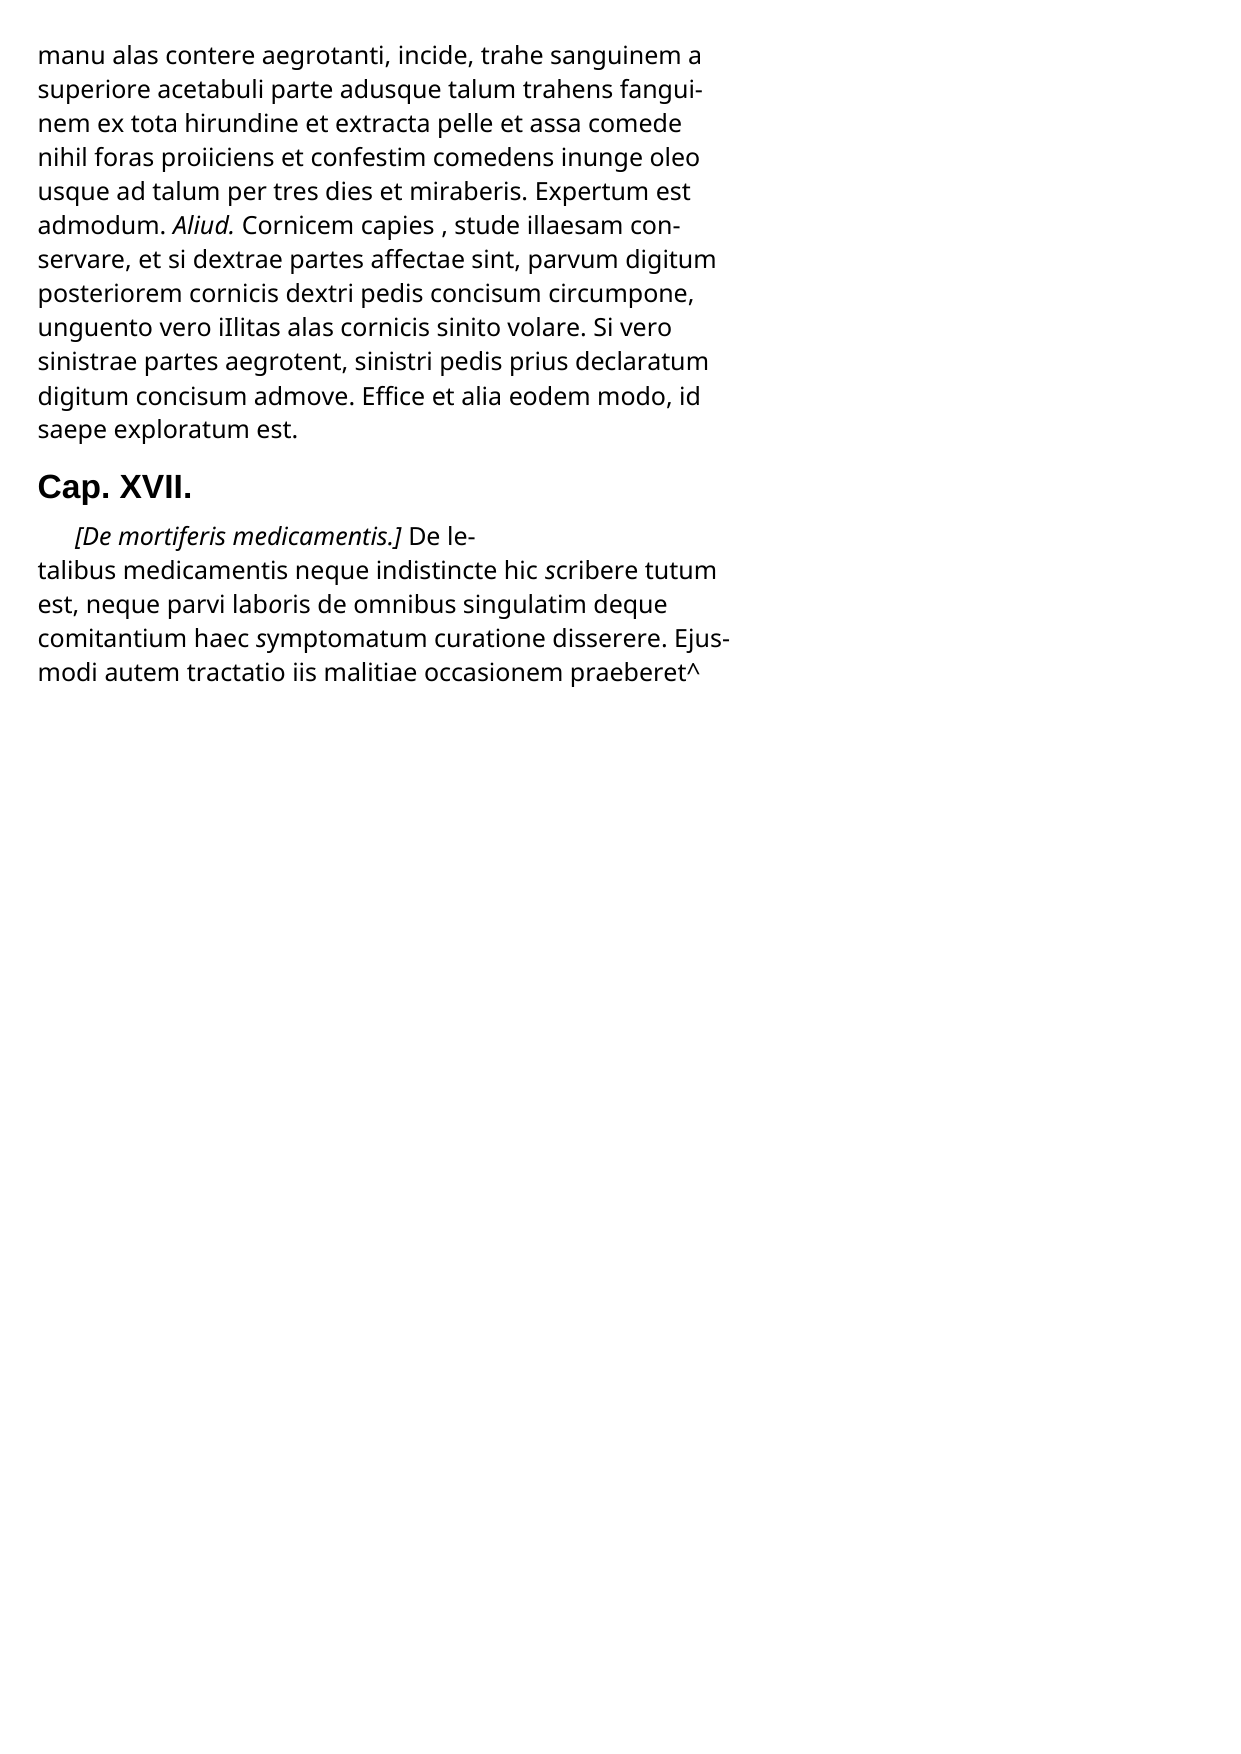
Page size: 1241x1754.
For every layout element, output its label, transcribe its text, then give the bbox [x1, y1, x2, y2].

text [De mortiferis medicamentis.] De le- talibus medicamentis neque indistincte hic scribere tutum est, neque parvi laboris de omnibus singulatim deque comitantium haec symptomatum curatione disserere. Ejus- modi autem tractatio iis malitiae occasionem praeberet^ [37, 518, 1203, 688]
text manu alas contere aegrotanti, incide, trahe sanguinem a superiore acetabuli parte adusque talum trahens fangui- nem ex tota hirundine et extracta pelle et assa comede nihil foras proiiciens et confestim comedens inunge oleo usque ad talum per tres dies et miraberis. Expertum est admodum. Aliud. Cornicem capies , stude illaesam con- servare, et si dextrae partes affectae sint, parvum digitum posteriorem cornicis dextri pedis concisum circumpone, unguento vero iIlitas alas cornicis sinito volare. Si vero sinistrae partes aegrotent, sinistri pedis prius declaratum digitum concisum admove. Effice et alia eodem modo, id saepe exploratum est. [37, 37, 1203, 446]
subtitle Cap. XVII. [37, 467, 1203, 506]
